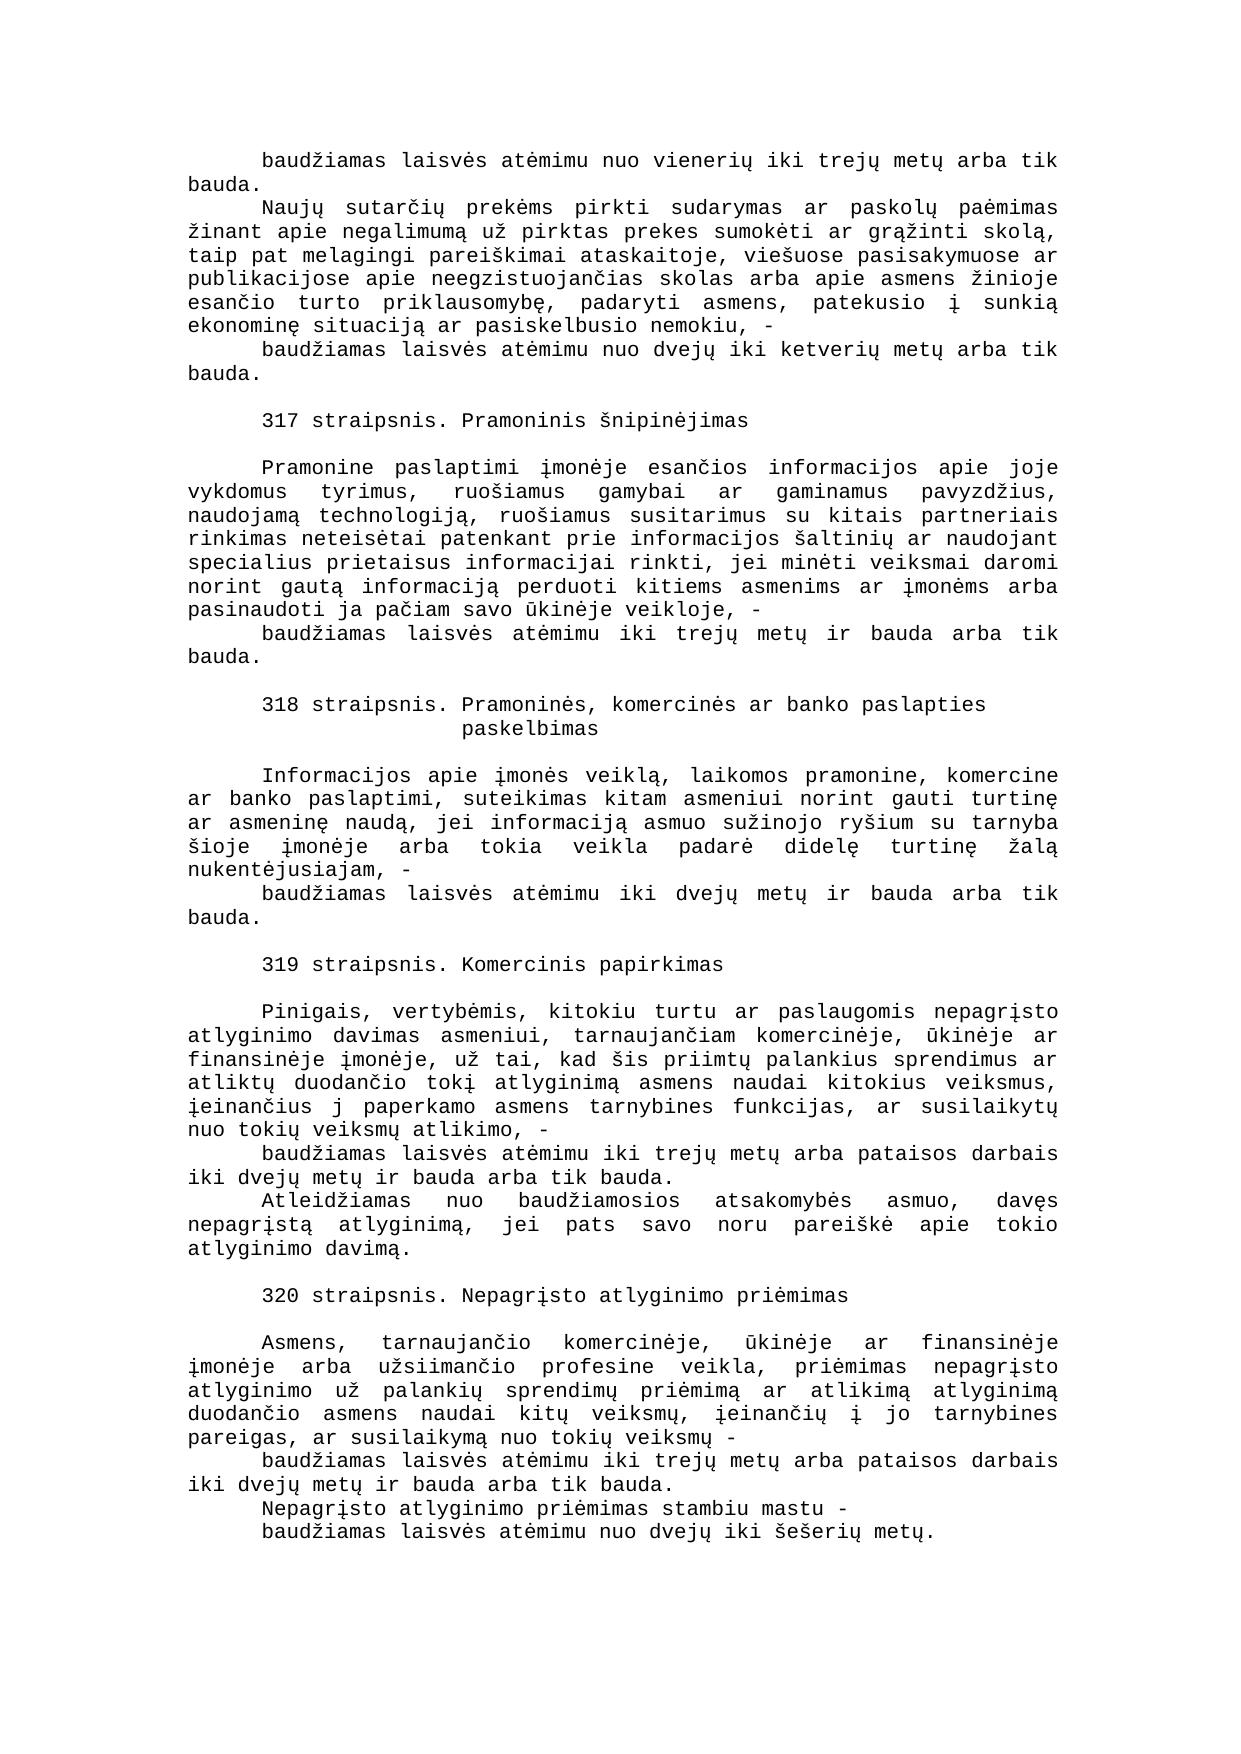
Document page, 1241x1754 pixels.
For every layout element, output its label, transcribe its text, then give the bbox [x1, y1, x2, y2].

text baudžiamas laisvės atėmimu iki trejų metų ir bauda arba tik bauda. [187, 623, 1059, 670]
text baudžiamas laisvės atėmimu iki trejų metų arba pataisos darbais iki dvejų metų ir bauda arba tik bauda. [187, 1143, 1059, 1190]
text Informacijos apie įmonės veiklą, laikomos pramonine, komercine ar banko paslaptimi, suteikimas kitam asmeniui norint gauti turtinę ar asmeninę naudą, jei informaciją asmuo sužinojo ryšium su tarnyba šioje įmonėje arba tokia veikla padarė didelę turtinę žalą nukentėjusiajam, - [187, 765, 1059, 883]
text Pinigais, vertybėmis, kitokiu turtu ar paslaugomis nepagrįsto atlyginimo davimas asmeniui, tarnaujančiam komercinėje, ūkinėje ar finansinėje įmonėje, už tai, kad šis priimtų palankius sprendimus ar atliktų duodančio tokį atlyginimą asmens naudai kitokius veiksmus, įeinančius j paperkamo asmens tarnybines funkcijas, ar susilaikytų nuo tokių veiksmų atlikimo, - [187, 1001, 1059, 1143]
text baudžiamas laisvės atėmimu nuo dvejų iki šešerių metų. [187, 1521, 1059, 1545]
text baudžiamas laisvės atėmimu nuo dvejų iki ketverių metų arba tik bauda. [187, 339, 1059, 386]
text 319 straipsnis. Komercinis papirkimas [187, 954, 1059, 978]
text paskelbimas [187, 717, 1059, 741]
text Nepagrįsto atlyginimo priėmimas stambiu mastu - [187, 1498, 1059, 1521]
text Pramonine paslaptimi įmonėje esančios informacijos apie joje vykdomus tyrimus, ruošiamus gamybai ar gaminamus pavyzdžius, naudojamą technologiją, ruošiamus susitarimus su kitais partneriais rinkimas neteisėtai patenkant prie informacijos šaltinių ar naudojant specialius prietaisus informacijai rinkti, jei minėti veiksmai daromi norint gautą informaciją perduoti kitiems asmenims ar įmonėms arba pasinaudoti ja pačiam savo ūkinėje veikloje, - [187, 457, 1059, 623]
text baudžiamas laisvės atėmimu iki dvejų metų ir bauda arba tik bauda. [187, 883, 1059, 930]
text Naujų sutarčių prekėms pirkti sudarymas ar paskolų paėmimas žinant apie negalimumą už pirktas prekes sumokėti ar grąžinti skolą, taip pat melagingi pareiškimai ataskaitoje, viešuose pasisakymuose ar publikacijose apie neegzistuojančias skolas arba apie asmens žinioje esančio turto priklausomybę, padaryti asmens, patekusio į sunkią ekonominę situaciją ar pasiskelbusio nemokiu, - [187, 197, 1059, 339]
text baudžiamas laisvės atėmimu iki trejų metų arba pataisos darbais iki dvejų metų ir bauda arba tik bauda. [187, 1451, 1059, 1498]
text 320 straipsnis. Nepagrįsto atlyginimo priėmimas [207, 1285, 1059, 1309]
text baudžiamas laisvės atėmimu nuo vienerių iki trejų metų arba tik bauda. [187, 150, 1059, 197]
text 317 straipsnis. Pramoninis šnipinėjimas [207, 410, 1059, 434]
text Asmens, tarnaujančio komercinėje, ūkinėje ar finansinėje įmonėje arba užsiimančio profesine veikla, priėmimas nepagrįsto atlyginimo už palankių sprendimų priėmimą ar atlikimą atlyginimą duodančio asmens naudai kitų veiksmų, įeinančių į jo tarnybines pareigas, ar susilaikymą nuo tokių veiksmų - [187, 1332, 1059, 1451]
text Atleidžiamas nuo baudžiamosios atsakomybės asmuo, davęs nepagrįstą atlyginimą, jei pats savo noru pareiškė apie tokio atlyginimo davimą. [187, 1190, 1059, 1261]
text 318 straipsnis. Pramoninės, komercinės ar banko paslapties [187, 694, 1059, 717]
